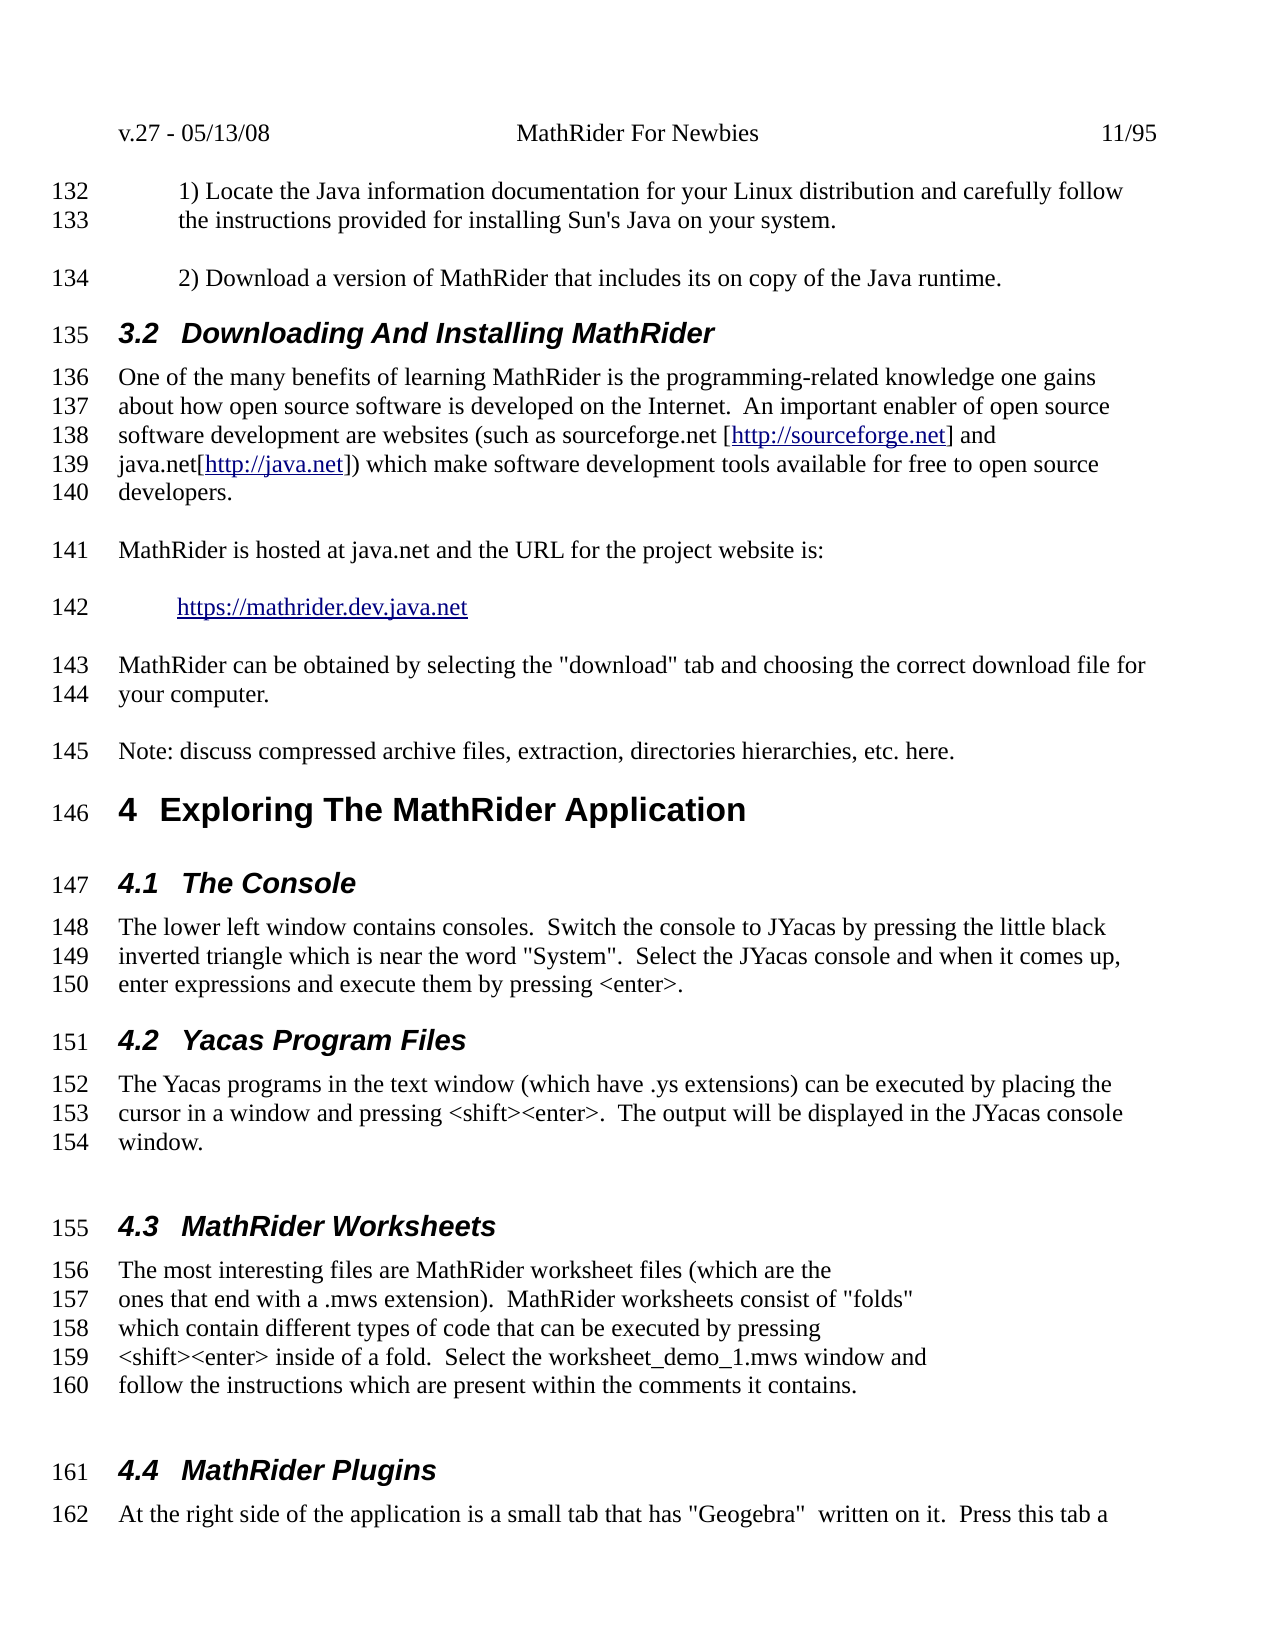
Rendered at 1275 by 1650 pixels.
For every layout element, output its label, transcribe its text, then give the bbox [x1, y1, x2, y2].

text follow the instructions which are present within the comments it contains. [118, 1370, 1157, 1399]
subtitle The Console [118, 866, 1157, 899]
text At the right side of the application is a small tab that has "Geogebra" written on it. Press this tab a [118, 1499, 1157, 1528]
text The lower left window contains consoles. Switch the console to JYacas by pressing the little black inverted triangle which is near the word "System". Select the JYacas console and when it comes up, enter expressions and execute them by pressing <enter>. [118, 912, 1157, 998]
subtitle MathRider Worksheets [118, 1209, 1157, 1243]
text 2) Download a version of MathRider that includes its on copy of the Java runtime. [178, 263, 1157, 291]
text ones that end with a .mws extension). MathRider worksheets consist of "folds" [118, 1284, 1157, 1313]
text The most interesting files are MathRider worksheet files (which are the [118, 1255, 1157, 1284]
subtitle Downloading And Installing MathRider [118, 316, 1157, 350]
text https://mathrider.dev.java.net [177, 592, 1157, 621]
text MathRider can be obtained by selecting the "download" tab and choosing the correct download file for your computer. [118, 650, 1157, 707]
text <shift><enter> inside of a fold. Select the worksheet_demo_1.mws window and [118, 1342, 1157, 1370]
text One of the many benefits of learning MathRider is the programming-related knowledge one gains about how open source software is developed on the Internet. An important enabler of open source software development are websites (such as sourceforge.net [http://sourceforge.net] and java.net[http://java.net]) which make software development tools available for free to open source developers. [118, 362, 1157, 506]
text The Yacas programs in the text window (which have .ys extensions) can be executed by placing the cursor in a window and pressing <shift><enter>. The output will be displayed in the JYacas console window. [118, 1069, 1157, 1156]
subtitle Yacas Program Files [118, 1023, 1157, 1057]
subtitle Exploring The MathRider Application [118, 790, 1157, 828]
text Note: discuss compressed archive files, extraction, directories hierarchies, etc. here. [118, 736, 1157, 765]
text which contain different types of code that can be executed by pressing [118, 1313, 1157, 1342]
text 1) Locate the Java information documentation for your Linux distribution and carefully follow the instructions provided for installing Sun's Java on your system. [178, 176, 1157, 234]
text MathRider is hosted at java.net and the URL for the project website is: [118, 535, 1157, 564]
subtitle MathRider Plugins [118, 1453, 1157, 1486]
